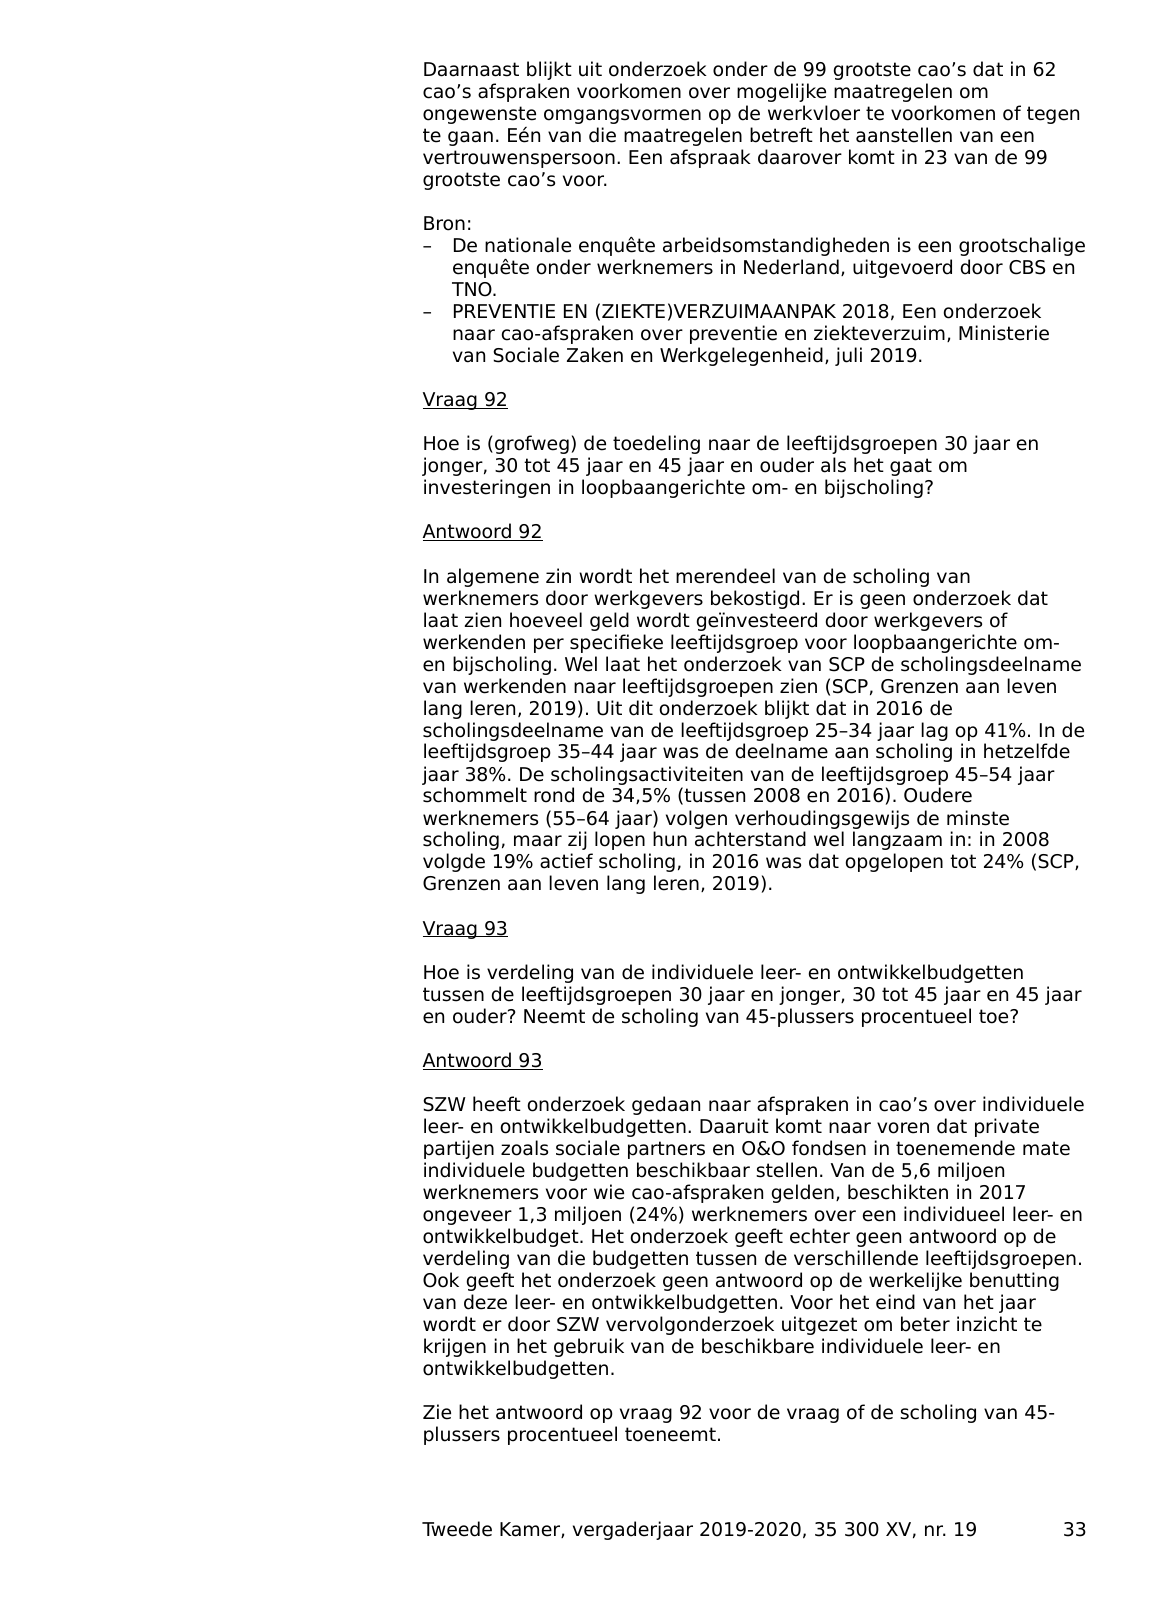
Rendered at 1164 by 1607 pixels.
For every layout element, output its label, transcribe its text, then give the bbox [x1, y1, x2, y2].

text In algemene zin wordt het merendeel van de scholing van werknemers door werkgevers bekostigd. Er is geen onderzoek dat laat zien hoeveel geld wordt geïnvesteerd door werkgevers of werkenden per specifieke leeftijdsgroep voor loopbaangerichte om- en bijscholing. Wel laat het onderzoek van SCP de scholingsdeelname van werkenden naar leeftijdsgroepen zien (SCP, Grenzen aan leven lang leren, 2019). Uit dit onderzoek blijkt dat in 2016 de scholingsdeelname van de leeftijdsgroep 25–34 jaar lag op 41%. In de leeftijdsgroep 35–44 jaar was de deelname aan scholing in hetzelfde jaar 38%. De scholingsactiviteiten van de leeftijdsgroep 45–54 jaar schommelt rond de 34,5% (tussen 2008 en 2016). Oudere werknemers (55–64 jaar) volgen verhoudingsgewijs de minste scholing, maar zij lopen hun achterstand wel langzaam in: in 2008 volgde 19% actief scholing, in 2016 was dat opgelopen tot 24% (SCP, Grenzen aan leven lang leren, 2019). [422, 566, 1087, 895]
text Daarnaast blijkt uit onderzoek onder de 99 grootste cao’s dat in 62 cao’s afspraken voorkomen over mogelijke maatregelen om ongewenste omgangsvormen op de werkvloer te voorkomen of tegen te gaan. Eén van die maatregelen betreft het aanstellen van een vertrouwenspersoon. Een afspraak daarover komt in 23 van de 99 grootste cao’s voor. [422, 59, 1087, 191]
text Bron: [422, 213, 1087, 235]
text – De nationale enquête arbeidsomstandigheden is een grootschalige enquête onder werknemers in Nederland, uitgevoerd door CBS en TNO. [422, 235, 1087, 301]
subtitle Antwoord 93 [422, 1050, 1087, 1072]
text Hoe is (grofweg) de toedeling naar de leeftijdsgroepen 30 jaar en jonger, 30 tot 45 jaar en 45 jaar en ouder als het gaat om investeringen in loopbaangerichte om- en bijscholing? [422, 433, 1087, 499]
text Zie het antwoord op vraag 92 voor de vraag of de scholing van 45-plussers procentueel toeneemt. [422, 1402, 1087, 1446]
subtitle Vraag 92 [422, 389, 1087, 411]
text Hoe is verdeling van de individuele leer- en ontwikkelbudgetten tussen de leeftijdsgroepen 30 jaar en jonger, 30 tot 45 jaar en 45 jaar en ouder? Neemt de scholing van 45-plussers procentueel toe? [422, 962, 1087, 1028]
subtitle Antwoord 92 [422, 521, 1087, 543]
subtitle Vraag 93 [422, 917, 1087, 939]
text – PREVENTIE EN (ZIEKTE)VERZUIMAANPAK 2018, Een onderzoek naar cao-afspraken over preventie en ziekteverzuim, Ministerie van Sociale Zaken en Werkgelegenheid, juli 2019. [422, 301, 1087, 367]
text SZW heeft onderzoek gedaan naar afspraken in cao’s over individuele leer- en ontwikkelbudgetten. Daaruit komt naar voren dat private partijen zoals sociale partners en O&O fondsen in toenemende mate individuele budgetten beschikbaar stellen. Van de 5,6 miljoen werknemers voor wie cao-afspraken gelden, beschikten in 2017 ongeveer 1,3 miljoen (24%) werknemers over een individueel leer- en ontwikkelbudget. Het onderzoek geeft echter geen antwoord op de verdeling van die budgetten tussen de verschillende leeftijdsgroepen. Ook geeft het onderzoek geen antwoord op de werkelijke benutting van deze leer- en ontwikkelbudgetten. Voor het eind van het jaar wordt er door SZW vervolgonderzoek uitgezet om beter inzicht te krijgen in het gebruik van de beschikbare individuele leer- en ontwikkelbudgetten. [422, 1094, 1087, 1380]
